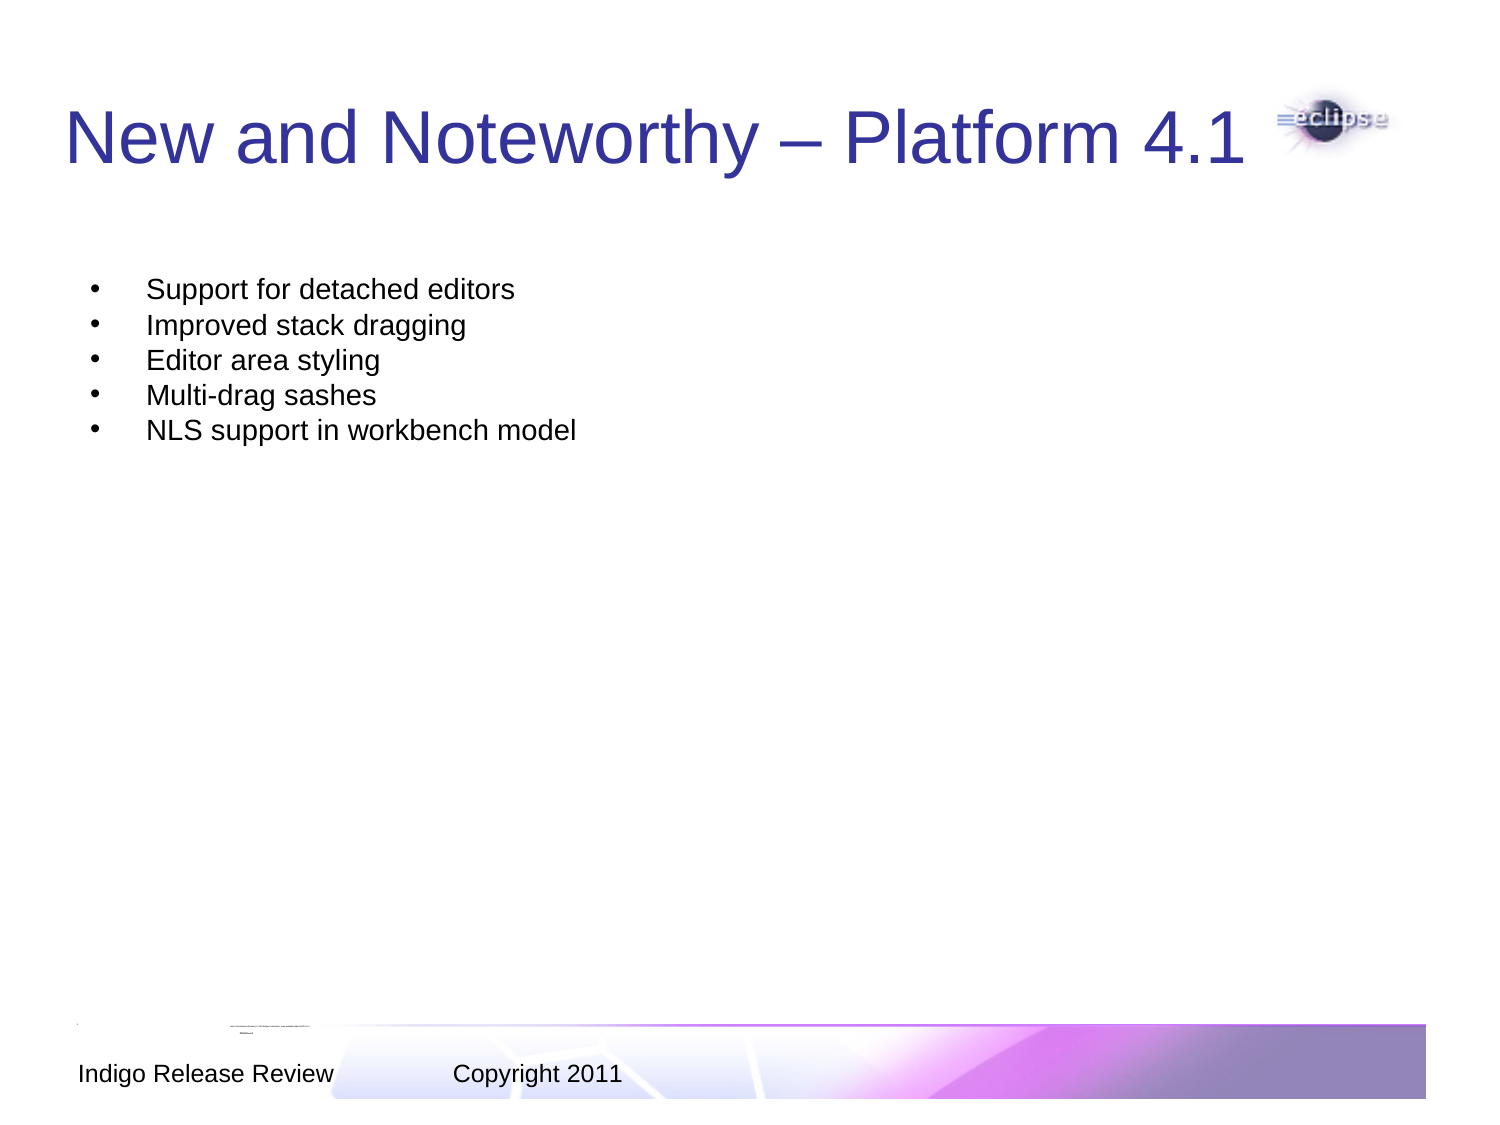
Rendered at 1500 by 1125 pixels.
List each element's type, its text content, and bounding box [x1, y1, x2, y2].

picture [1257, 42, 1408, 193]
picture [225, 1024, 1426, 1099]
list Support for detached editors Improved stack dragging Editor area styling Multi-drag sashes NLS support in workbench model [75, 270, 738, 1013]
title New and Noteworthy – Platform 4.1 [37, 45, 1276, 233]
